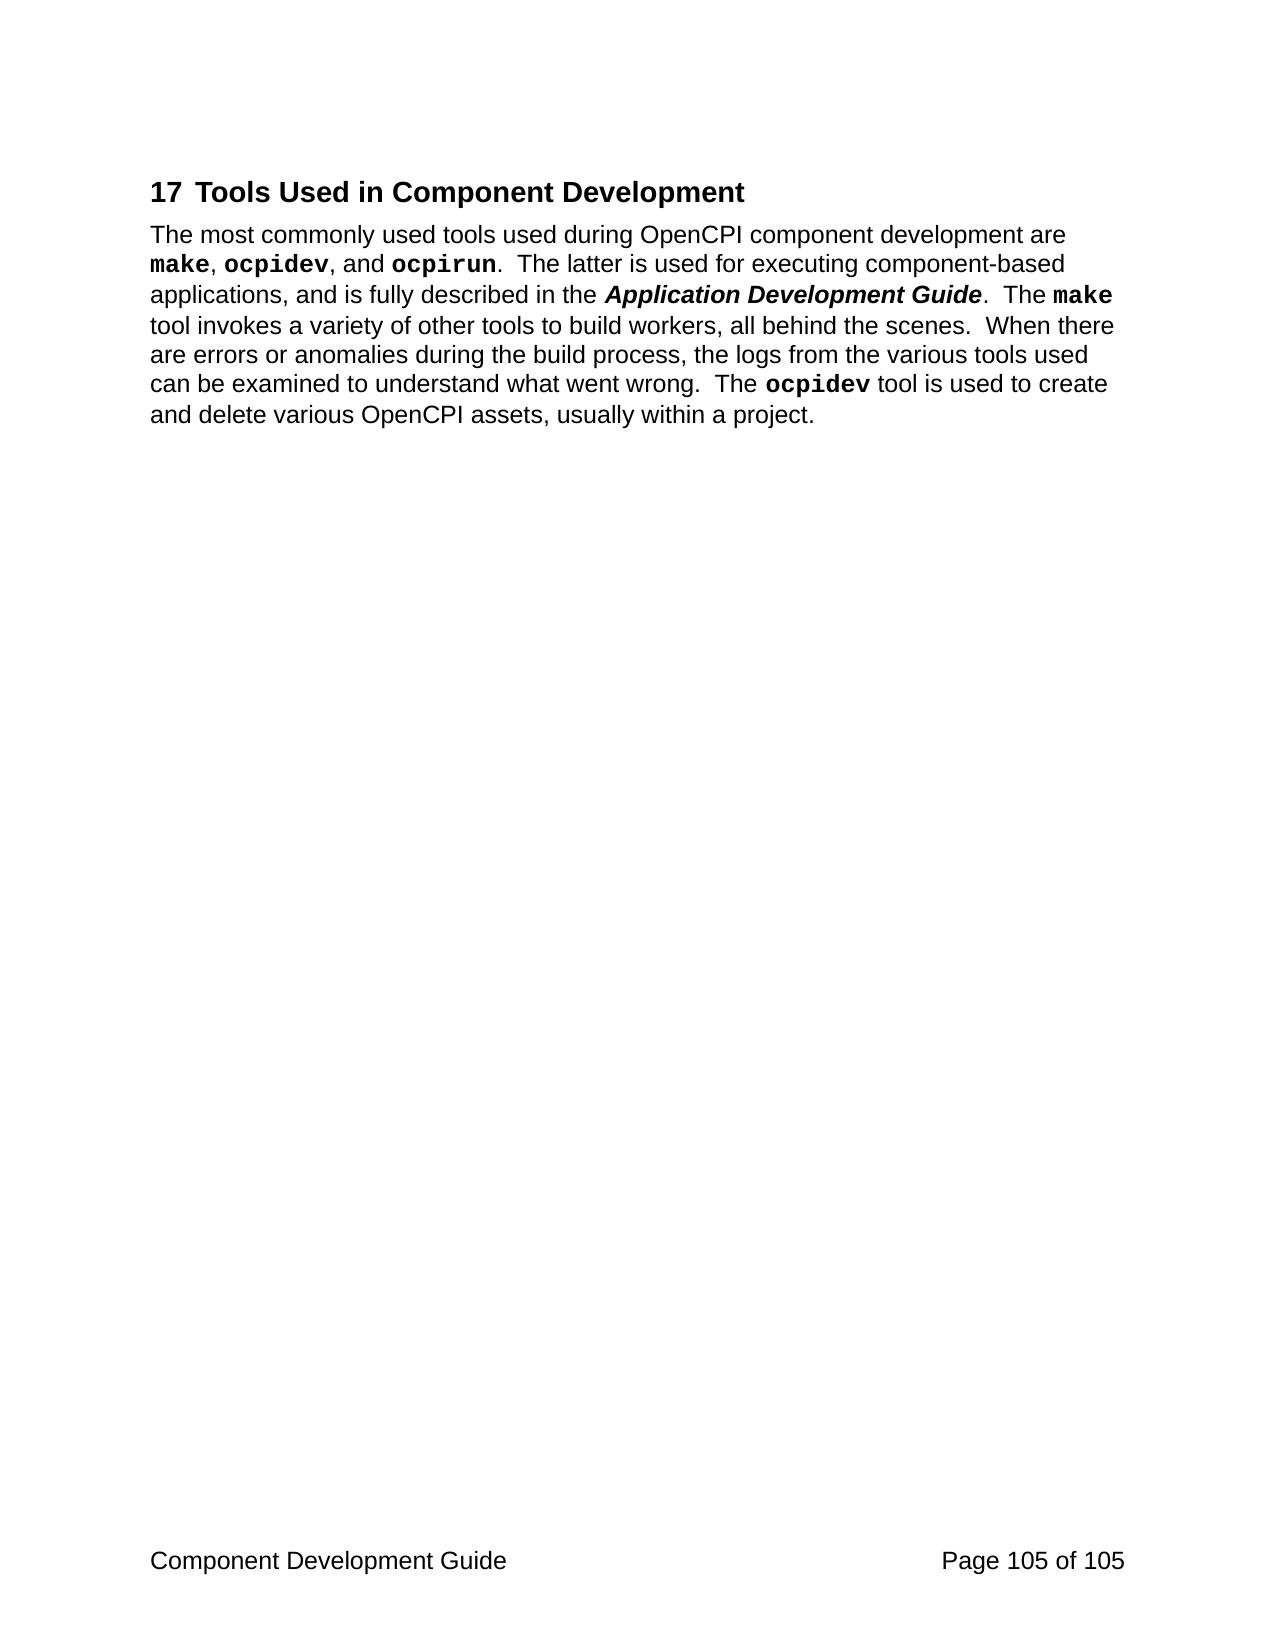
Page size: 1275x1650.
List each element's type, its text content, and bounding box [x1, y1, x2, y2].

text The most commonly used tools used during OpenCPI component development are make, ocpidev, and ocpirun. The latter is used for executing component-based applications, and is fully described in the Application Development Guide. The make tool invokes a variety of other tools to build workers, all behind the scenes. When there are errors or anomalies during the build process, the logs from the various tools used can be examined to understand what went wrong. The ocpidev tool is used to create and delete various OpenCPI assets, usually within a project. [150, 221, 1125, 428]
subtitle Tools Used in Component Development [150, 175, 1125, 208]
